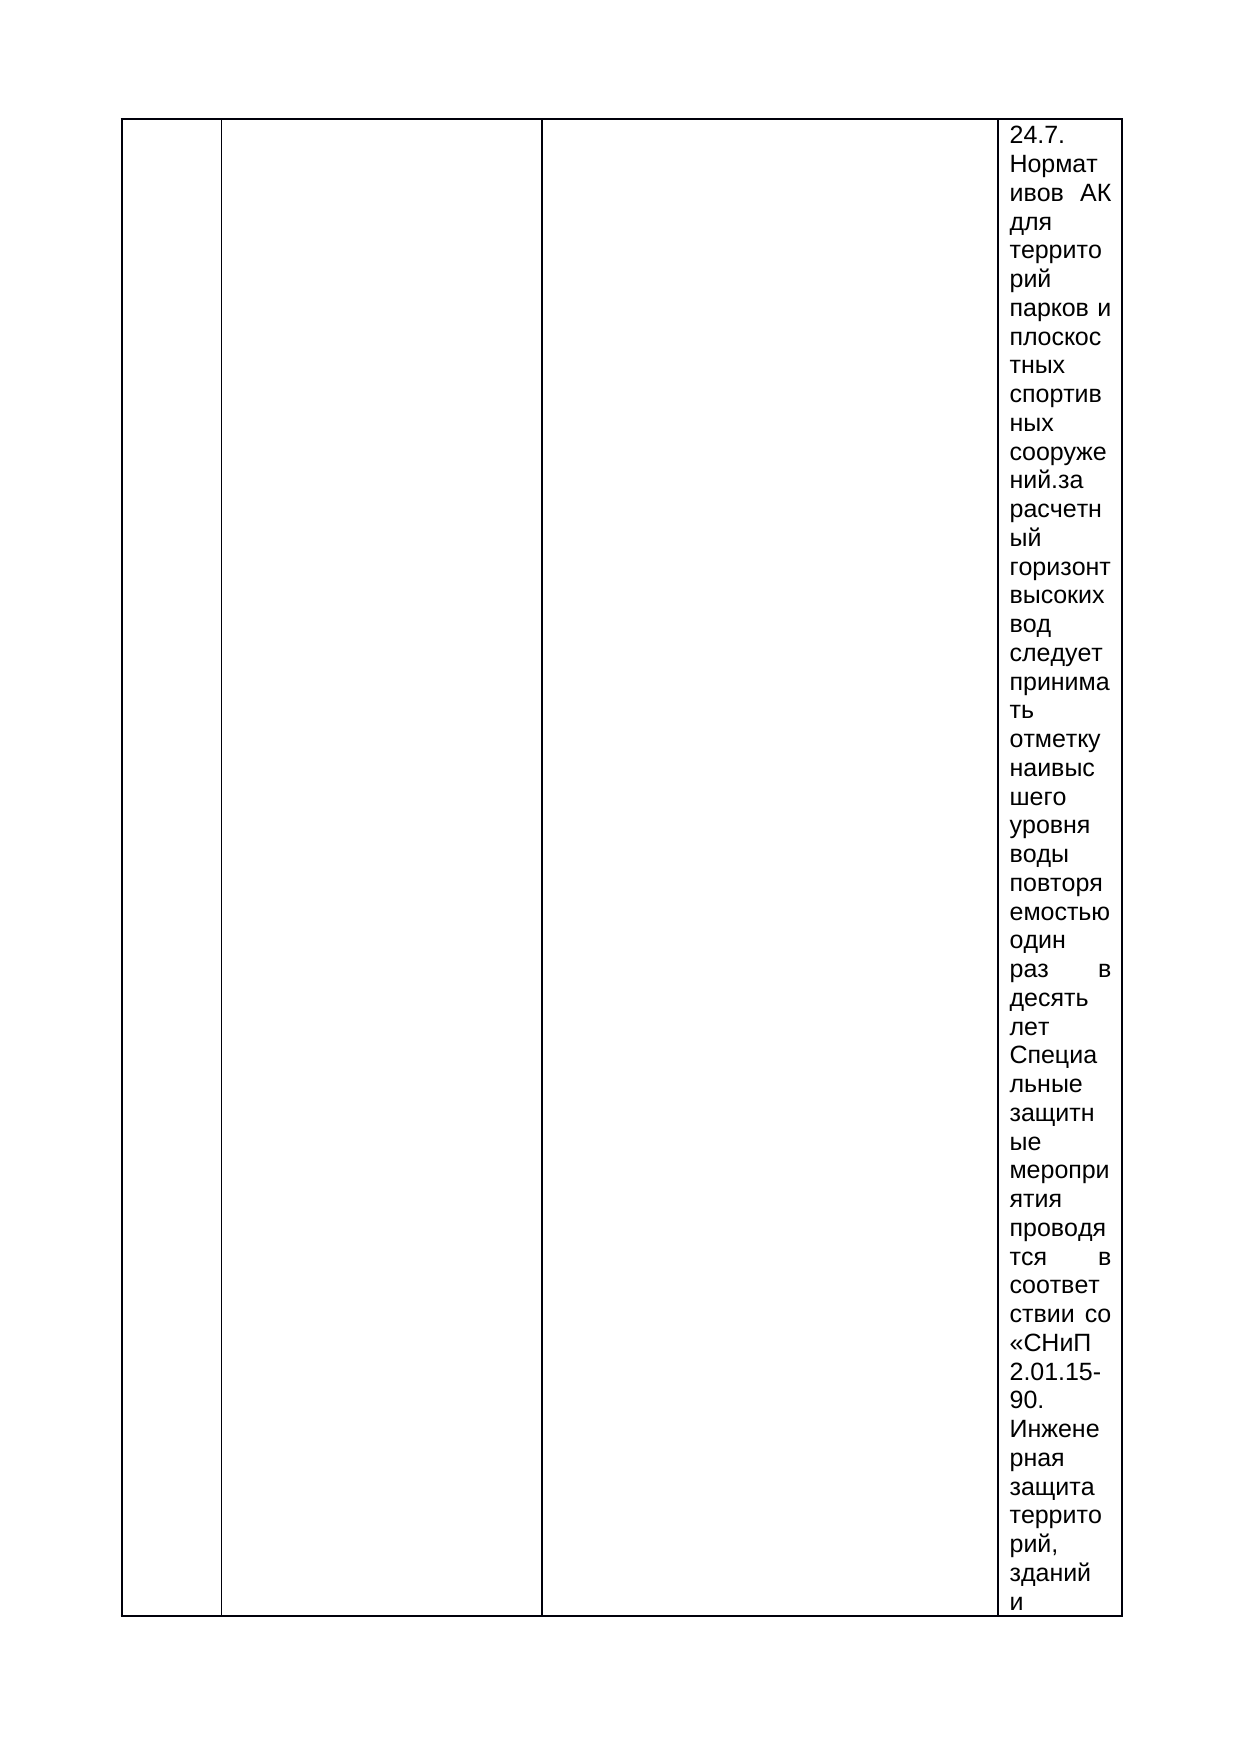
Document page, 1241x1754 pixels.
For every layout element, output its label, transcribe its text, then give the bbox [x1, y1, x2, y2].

table_cell [543, 120, 997, 1615]
table_cell 24.7. Нормативов АК для территорий парков и плоскостных спортивных сооружений.за расчетный горизонт высоких вод следует принимать отметку наивысшего уровня воды повторяемостью один раз в десять лет Специальные защитные мероприятия проводятся в соответствии со «СНиП 2.01.15-90. Инженерная защита территорий, зданий и [999, 120, 1121, 1615]
table_cell [123, 120, 221, 1615]
table_cell [222, 120, 541, 1615]
